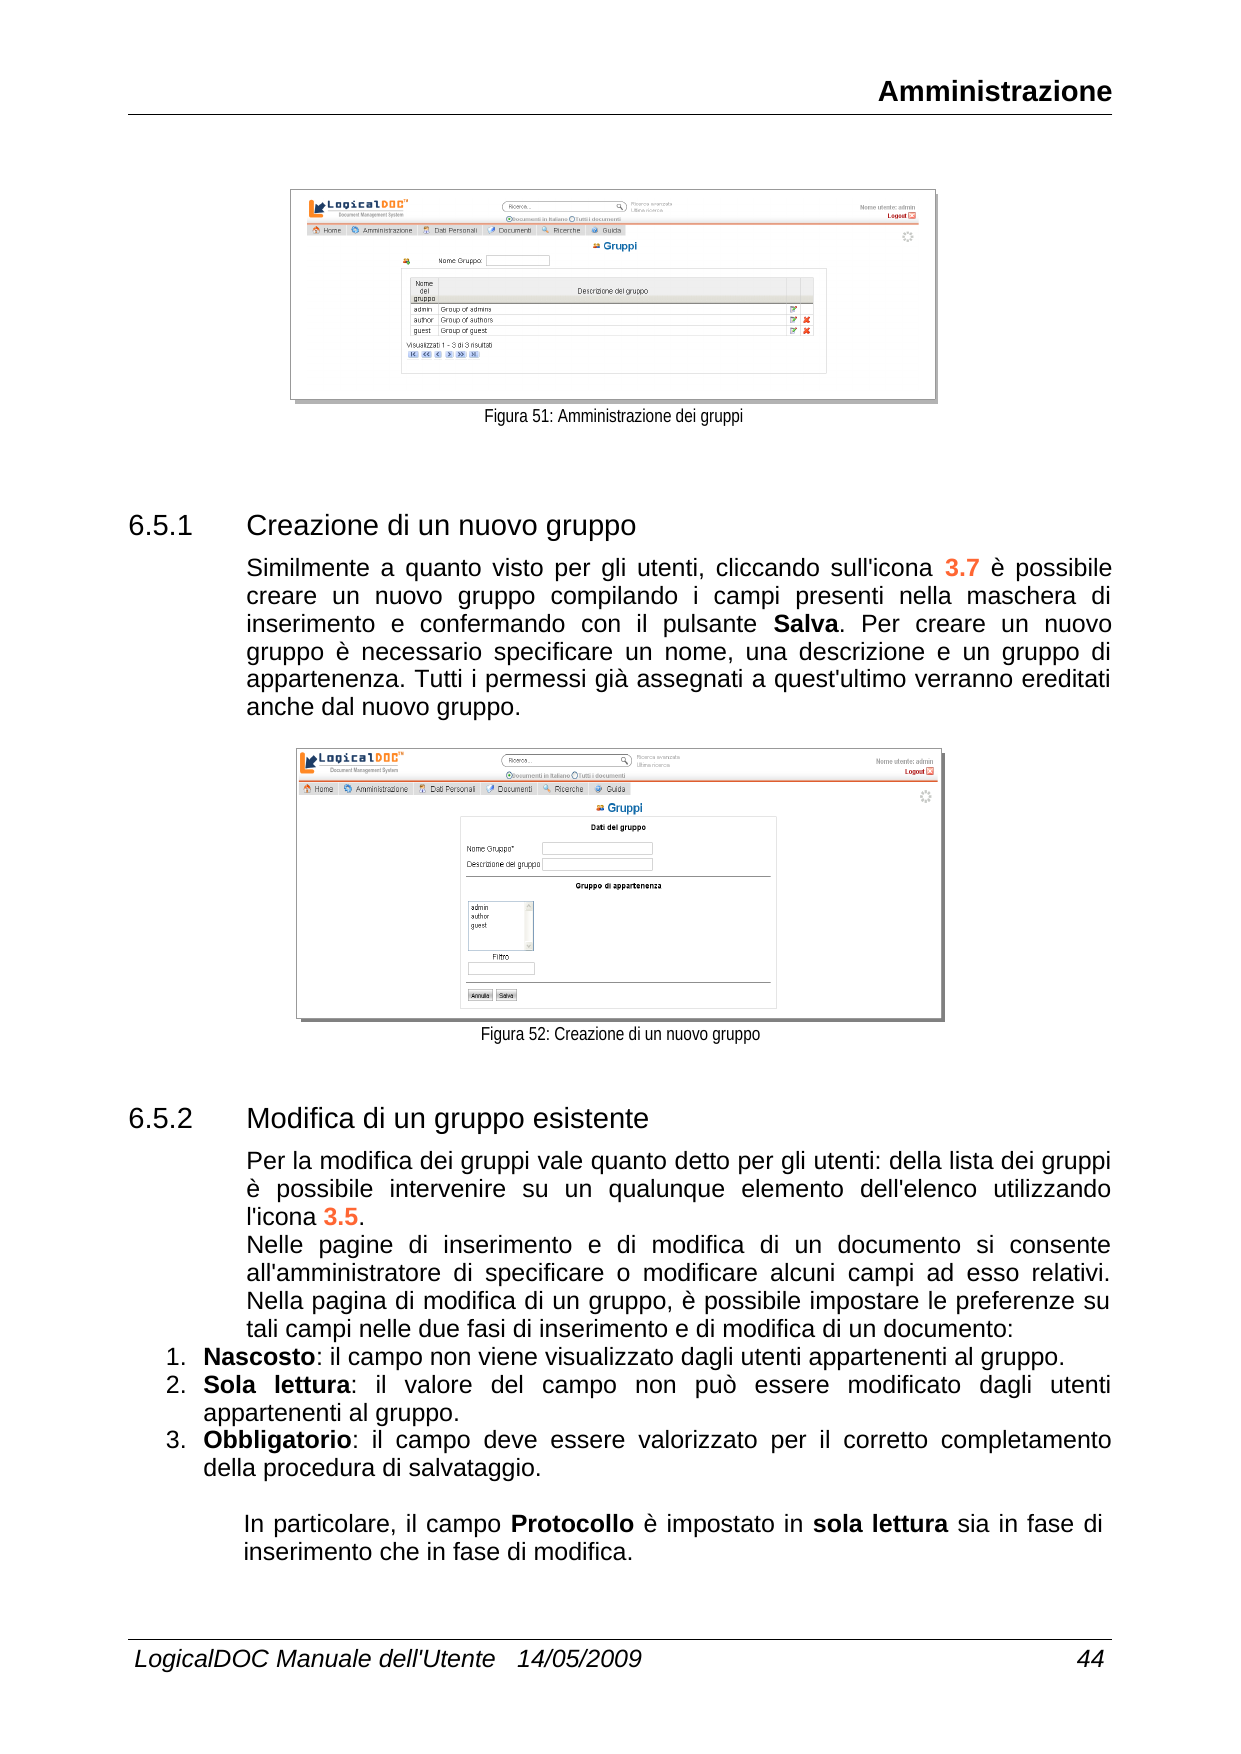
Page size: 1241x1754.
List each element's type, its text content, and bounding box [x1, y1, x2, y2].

subtitle Creazione di un nuovo gruppo [128, 509, 1112, 541]
list Obbligatorio: il campo deve essere valorizzato per il corretto completamento della procedura di salvataggio. [166, 1426, 1112, 1482]
subtitle Modifica di un gruppo esistente [128, 1102, 1112, 1135]
picture [298, 750, 938, 1015]
list Sola lettura: il valore del campo non può essere modificato dagli utenti appartenenti al gruppo. [166, 1370, 1112, 1426]
text Similmente a quanto visto per gli utenti, cliccando sull'icona 3.7 è possibile creare un nuovo gruppo compilando i campi presenti nella maschera di inserimento e confermando con il pulsante Salva. Per creare un nuovo gruppo è necessario specificare un nome, una descrizione e un gruppo di appartenenza. Tutti i permessi già assegnati a quest'ultimo verranno ereditati anche dal nuovo gruppo. [246, 554, 1112, 721]
text Nelle pagine di inserimento e di modifica di un documento si consente all'amministratore di specificare o modificare alcuni campi ad esso relativi. Nella pagina di modifica di un gruppo, è possibile impostare le preferenze su tali campi nelle due fasi di inserimento e di modifica di un documento: [246, 1231, 1112, 1342]
list Figura 51: Amministrazione dei gruppi [290, 400, 937, 427]
list Nascosto: il campo non viene visualizzato dagli utenti appartenenti al gruppo. [166, 1342, 1112, 1370]
picture [307, 198, 919, 391]
text Per la modifica dei gruppi vale quanto detto per gli utenti: della lista dei gruppi è possibile intervenire su un qualunque elemento dell'elenco utilizzando l'icona 3.5. [246, 1147, 1112, 1231]
text In particolare, il campo Protocollo è impostato in sola lettura sia in fase di inserimento che in fase di modifica. [128, 1510, 1112, 1566]
text Figura 52: Creazione di un nuovo gruppo [296, 1019, 945, 1044]
text [297, 749, 941, 1018]
